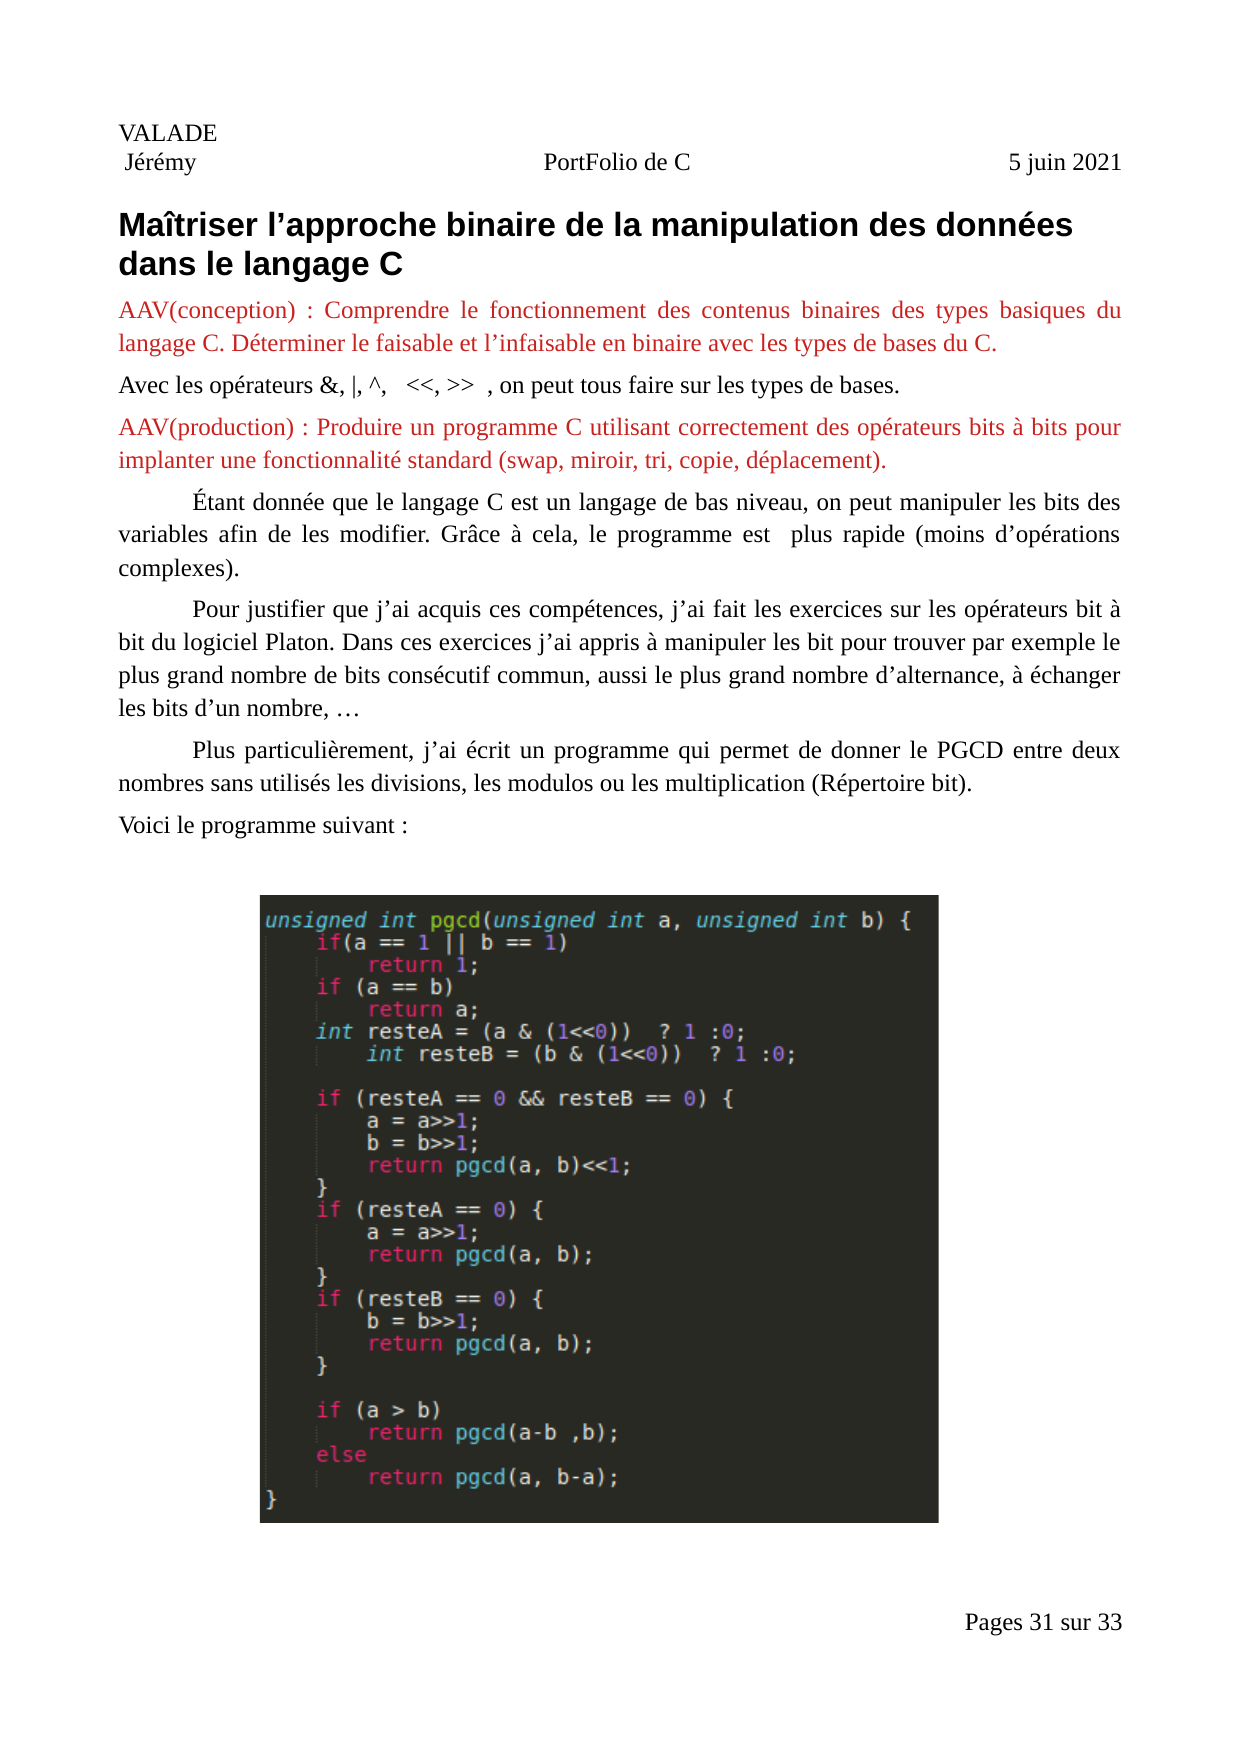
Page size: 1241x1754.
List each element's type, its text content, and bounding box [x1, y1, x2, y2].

text AAV(conception) : Comprendre le fonctionnement des contenus binaires des types basiques du langage C. Déterminer le faisable et l’infaisable en binaire avec les types de bases du C. [118, 295, 1122, 357]
text Avec les opérateurs &, |, ^, <<, >> , on peut tous faire sur les types de bases. [118, 370, 1122, 398]
text Plus particulièrement, j’ai écrit un programme qui permet de donner le PGCD entre deux nombres sans utilisés les divisions, les modulos ou les multiplication (Répertoire bit). [118, 735, 1122, 797]
text Voici le programme suivant : [118, 810, 1122, 839]
subtitle Maîtriser l’approche binaire de la manipulation des données dans le langage C [118, 205, 1122, 282]
text Pour justifier que j’ai acquis ces compétences, j’ai fait les exercices sur les opérateurs bit à bit du logiciel Platon. Dans ces exercices j’ai appris à manipuler les bit pour trouver par exemple le plus grand nombre de bits consécutif commun, aussi le plus grand nombre d’alternance, à échanger les bits d’un nombre, … [118, 594, 1122, 722]
text AAV(production) : Produire un programme C utilisant correctement des opérateurs bits à bits pour implanter une fonctionnalité standard (swap, miroir, tri, copie, déplacement). [118, 412, 1122, 473]
picture [259, 895, 939, 1523]
text Étant donnée que le langage C est un langage de bas niveau, on peut manipuler les bits des variables afin de les modifier. Grâce à cela, le programme est plus rapide (moins d’opérations complexes). [118, 487, 1122, 581]
